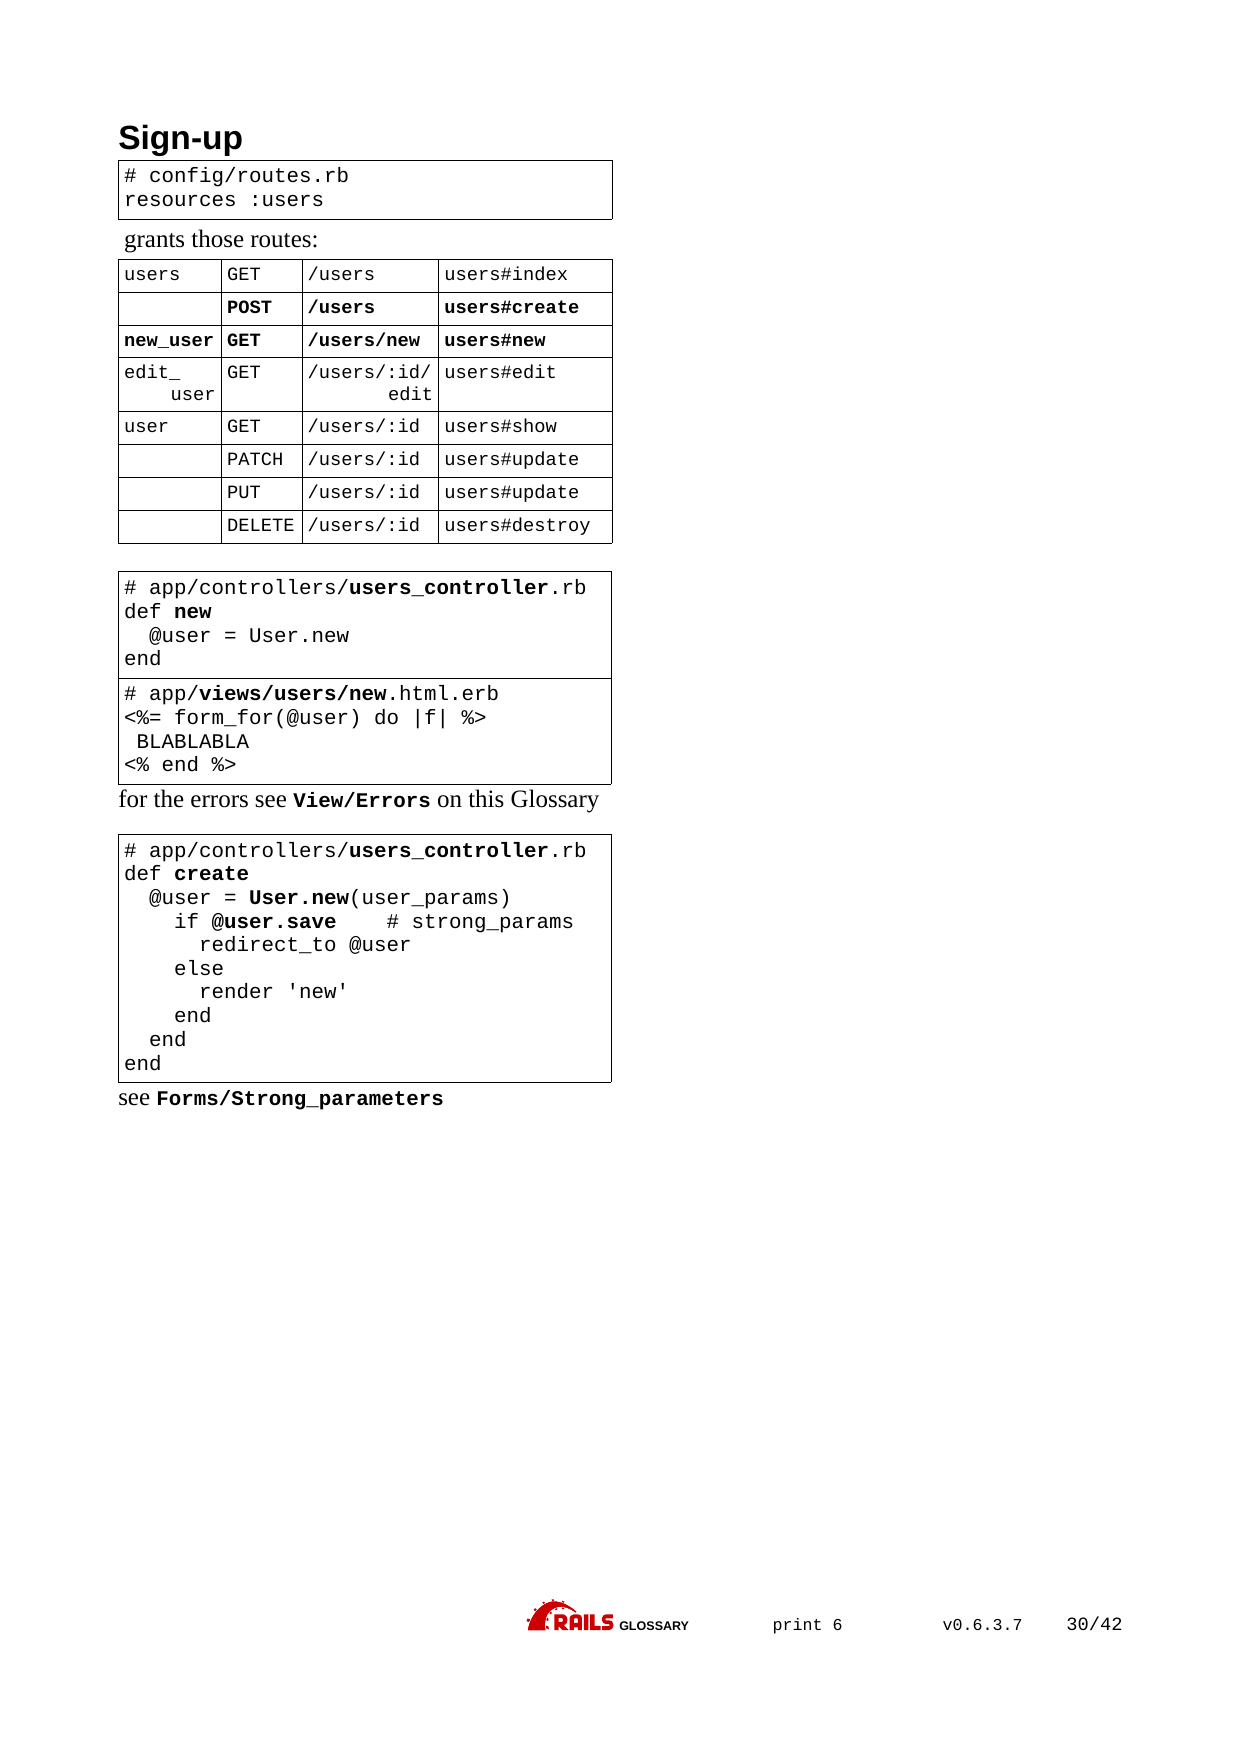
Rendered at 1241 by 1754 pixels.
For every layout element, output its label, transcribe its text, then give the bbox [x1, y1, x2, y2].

table_cell user [119, 412, 221, 444]
table_header # app/controllers/users_controller.rb def new @user = User.new end [119, 572, 611, 678]
table_header # app/controllers/users_controller.rb def create @user = User.new(user_params) if @user.save # strong_params redirect_to @user else render 'new' end end end [119, 835, 611, 1082]
table_cell GET [222, 412, 302, 444]
table_cell users#index [439, 260, 612, 292]
table_cell edit_ user [119, 358, 221, 411]
table_cell GET [222, 260, 302, 292]
table_cell users#new [439, 326, 612, 357]
table_cell # app/views/users/new.html.erb <%= form_for(@user) do |f| %> BLABLABLA <% end %> [119, 679, 611, 784]
table_cell PUT [222, 478, 302, 510]
table_cell /users [303, 293, 438, 324]
table_cell [119, 445, 221, 477]
text see Forms/Strong_parameters [118, 1083, 611, 1112]
table_cell users#update [439, 478, 612, 510]
subtitle Sign-up [118, 118, 611, 157]
table_cell /users [303, 260, 438, 292]
table_cell /users/:id [303, 445, 438, 477]
table_cell GET [222, 326, 302, 357]
table_cell [119, 293, 221, 324]
table_cell users#destroy [439, 511, 612, 543]
table_cell new_user [119, 326, 221, 357]
table_cell DELETE [222, 511, 302, 543]
table_cell users#edit [439, 358, 612, 411]
table_cell users [119, 260, 221, 292]
table_cell /users/:id [303, 511, 438, 543]
text for the errors see View/Errors on this Glossary [118, 785, 611, 813]
table_cell [119, 478, 221, 510]
table_header # config/routes.rb resources :users [119, 161, 612, 218]
table_cell /users/:id [303, 478, 438, 510]
table_cell users#create [439, 293, 612, 324]
table_cell GET [222, 358, 302, 411]
table_cell /users/new [303, 326, 438, 357]
table_cell PATCH [222, 445, 302, 477]
table_cell POST [222, 293, 302, 324]
table_cell [119, 511, 221, 543]
table_cell users#show [439, 412, 612, 444]
table_cell grants those routes: [118, 220, 612, 259]
table_cell /users/:id/ edit [303, 358, 438, 411]
table_cell /users/:id [303, 412, 438, 444]
table_cell users#update [439, 445, 612, 477]
